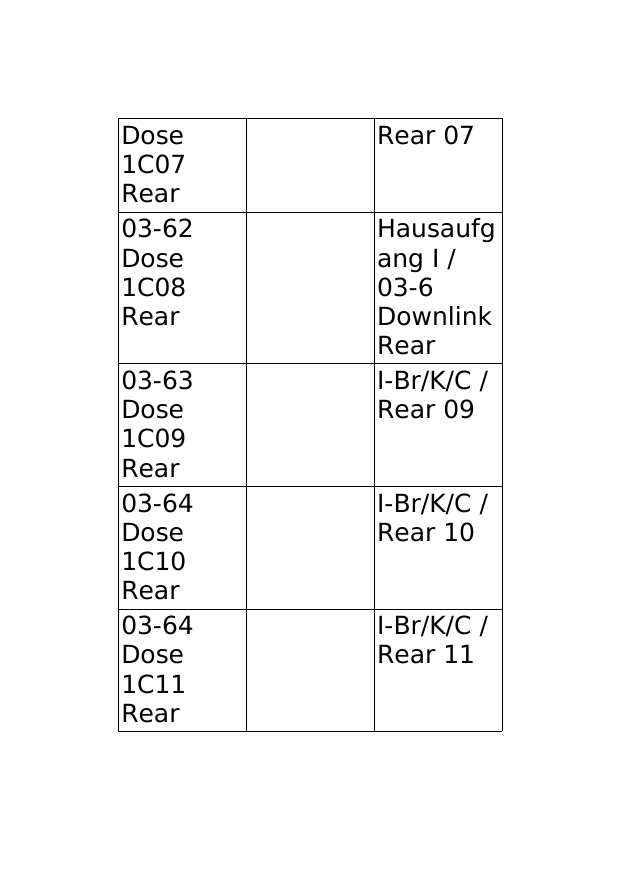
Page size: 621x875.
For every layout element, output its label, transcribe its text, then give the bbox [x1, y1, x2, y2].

table_cell [247, 364, 374, 486]
table_cell I-Br/K/C / Rear 10 [375, 487, 502, 608]
table_cell I-Br/K/C / Rear 09 [375, 364, 502, 486]
table_cell Dose 1C07 Rear [119, 119, 246, 212]
table_cell 03-63 Dose 1C09 Rear [119, 364, 246, 486]
table_cell Rear 07 [375, 119, 502, 212]
table_cell 03-64 Dose 1C11 Rear [119, 610, 246, 731]
table_cell [247, 487, 374, 608]
table_cell [247, 610, 374, 731]
table_cell 03-62 Dose 1C08 Rear [119, 213, 246, 363]
table_cell I-Br/K/C / Rear 11 [375, 610, 502, 731]
table_cell Hausaufgang I / 03-6 Downlink Rear [375, 213, 502, 363]
table_cell [247, 119, 374, 212]
table_cell 03-64 Dose 1C10 Rear [119, 487, 246, 608]
table_cell [247, 213, 374, 363]
